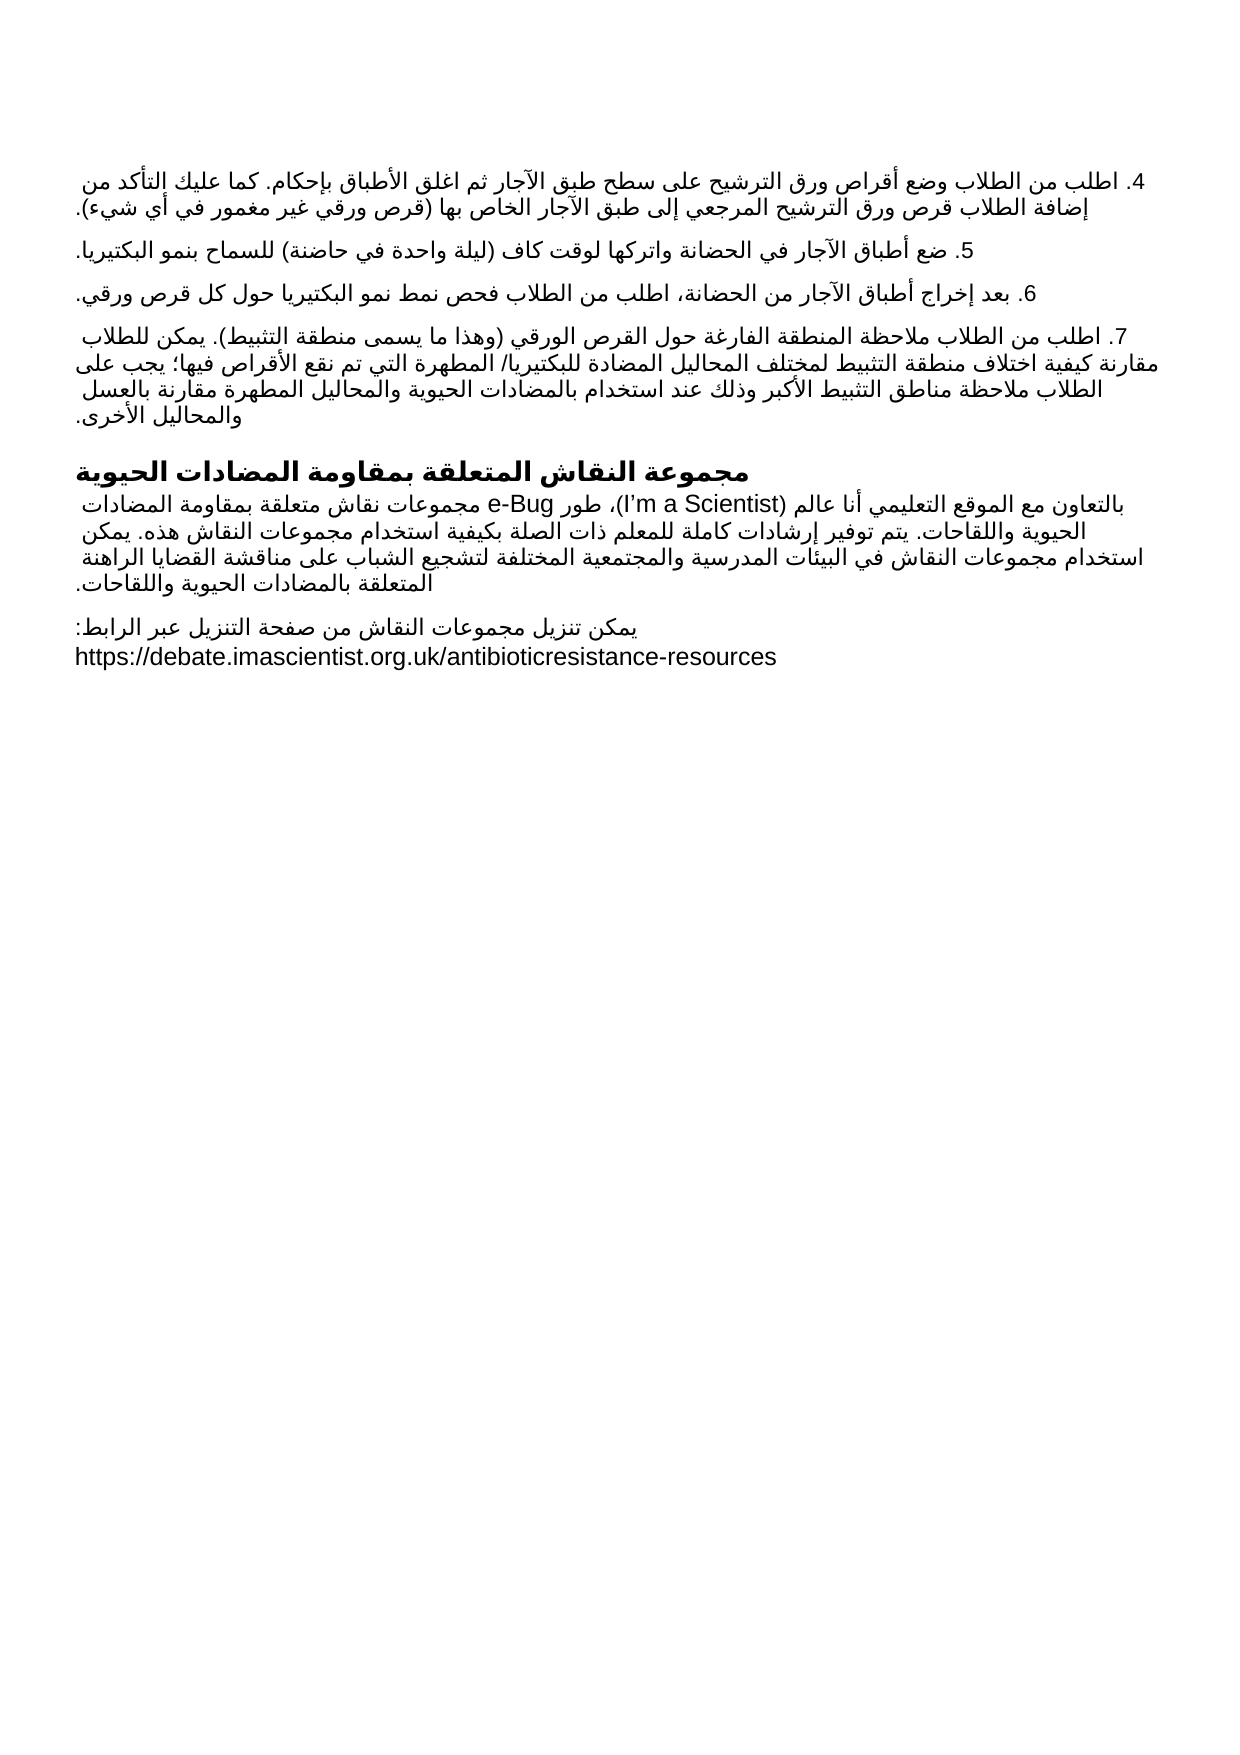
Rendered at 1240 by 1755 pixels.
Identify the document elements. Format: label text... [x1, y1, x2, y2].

text 7. اطلب من الطلاب ملاحظة المنطقة الفارغة حول القرص الورقي (وهذا ما يسمى منطقة التثبيط). يمكن للطلاب مقارنة كيفية اختلاف منطقة التثبيط لمختلف المحاليل المضادة للبكتيريا/ المطهرة التي تم نقع الأقراص فيها؛ يجب على الطلاب ملاحظة مناطق التثبيط الأكبر وذلك عند استخدام بالمضادات الحيوية والمحاليل المطهرة مقارنة بالعسل والمحاليل الأخرى. [75, 323, 1164, 429]
subtitle مجموعة النقاش المتعلقة بمقاومة المضادات الحيوية [75, 456, 1164, 487]
text 5. ضع أطباق الآجار في الحضانة واتركها لوقت كاف (ليلة واحدة في حاضنة) للسماح بنمو البكتيريا. [75, 237, 1164, 263]
text 4. اطلب من الطلاب وضع أقراص ورق الترشيح على سطح طبق الآجار ثم اغلق الأطباق بإحكام. كما عليك التأكد من إضافة الطلاب قرص ورق الترشيح المرجعي إلى طبق الآجار الخاص بها (قرص ورقي غير مغمور في أي شيء). [75, 168, 1164, 221]
text بالتعاون مع الموقع التعليمي أنا عالم (I’m a Scientist)، طور e-Bug مجموعات نقاش متعلقة بمقاومة المضادات الحيوية واللقاحات. يتم توفير إرشادات كاملة للمعلم ذات الصلة بكيفية استخدام مجموعات النقاش هذه. يمكن استخدام مجموعات النقاش في البيئات المدرسية والمجتمعية المختلفة لتشجيع الشباب على مناقشة القضايا الراهنة المتعلقة بالمضادات الحيوية واللقاحات. [75, 489, 1164, 597]
text يمكن تنزيل مجموعات النقاش من صفحة التنزيل عبر الرابط: https://debate.imascientist.org.uk/antibioticresistance-resources [75, 613, 1164, 671]
text 6. بعد إخراج أطباق الآجار من الحضانة، اطلب من الطلاب فحص نمط نمو البكتيريا حول كل قرص ورقي. [75, 280, 1164, 307]
